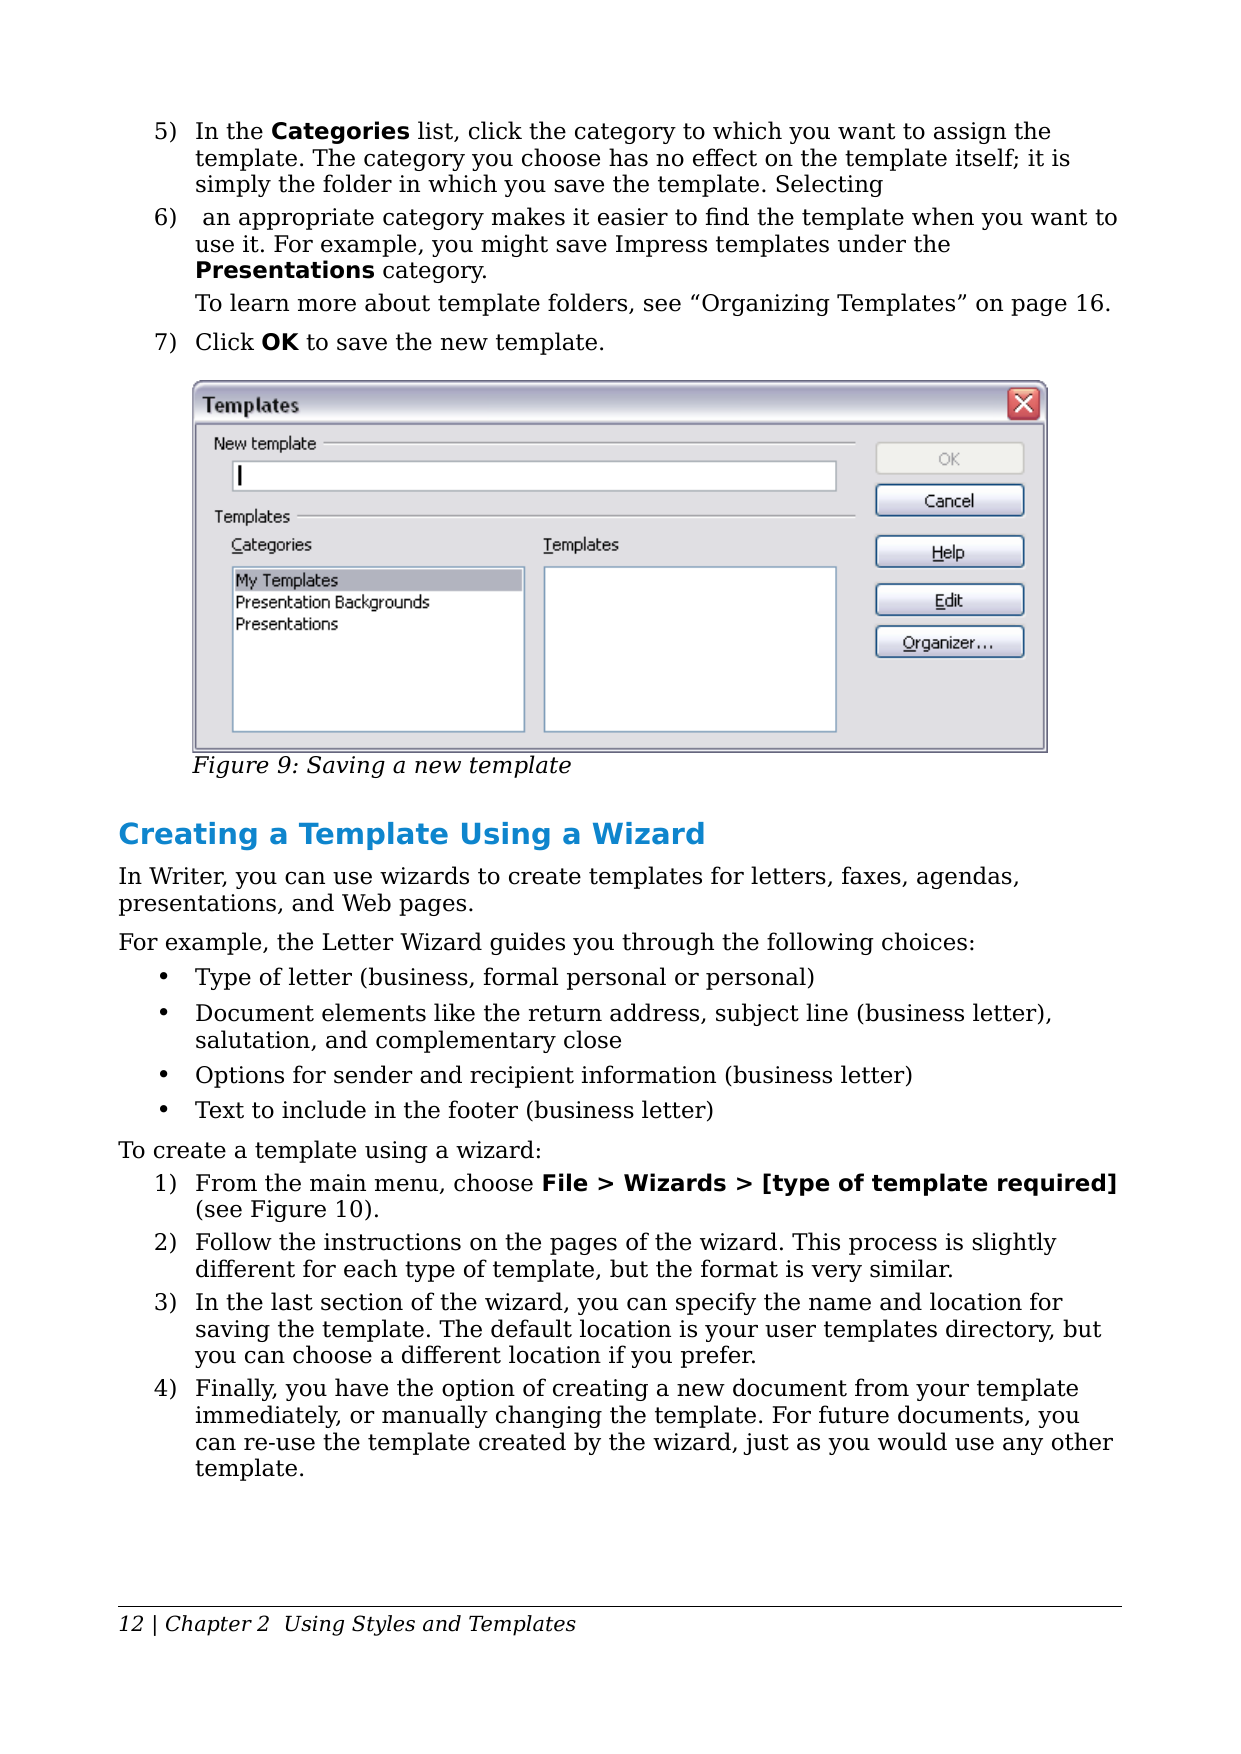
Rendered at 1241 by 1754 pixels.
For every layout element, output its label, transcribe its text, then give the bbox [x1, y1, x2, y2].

picture [192, 380, 1048, 753]
list Text to include in the footer (business letter) [156, 1095, 1122, 1124]
list Options for sender and recipient information (business letter) [156, 1060, 1122, 1089]
list Finally, you have the option of creating a new document from your template immediately, or manually changing the template. For future documents, you can re-use the template created by the wizard, just as you would use any other template. [177, 1375, 1122, 1482]
list For example, the Letter Wizard guides you through the following choices: [118, 929, 1122, 956]
text In Writer, you can use wizards to create templates for letters, faxes, agendas, presentations, and Web pages. [118, 863, 1122, 917]
subtitle Creating a Template Using a Wizard [118, 817, 1122, 851]
list In the Categories list, click the category to which you want to assign the template. The category you choose has no effect on the template itself; it is simply the folder in which you save the template. Selecting [177, 118, 1122, 198]
list an appropriate category makes it easier to find the template when you want to use it. For example, you might save Impress templates under the Presentations category. [177, 204, 1122, 284]
list To learn more about template folders, see “Organizing Templates” on page 16. [195, 291, 1122, 317]
list Click OK to save the new template. [177, 329, 1122, 356]
list Type of letter (business, formal personal or personal) [156, 962, 1122, 991]
list To create a template using a wizard: [118, 1137, 1122, 1163]
list Follow the instructions on the pages of the wizard. This process is slightly different for each type of template, but the format is very similar. [177, 1229, 1122, 1283]
text Figure 9: Saving a new template [192, 753, 1048, 779]
list In the last section of the wizard, you can specify the name and location for saving the template. The default location is your user templates directory, but you can choose a different location if you prefer. [177, 1289, 1122, 1369]
list From the main menu, choose File > Wizards > [type of template required] (see Figure 10). [177, 1170, 1128, 1223]
list Document elements like the return address, subject line (business letter), salutation, and complementary close [156, 998, 1122, 1053]
